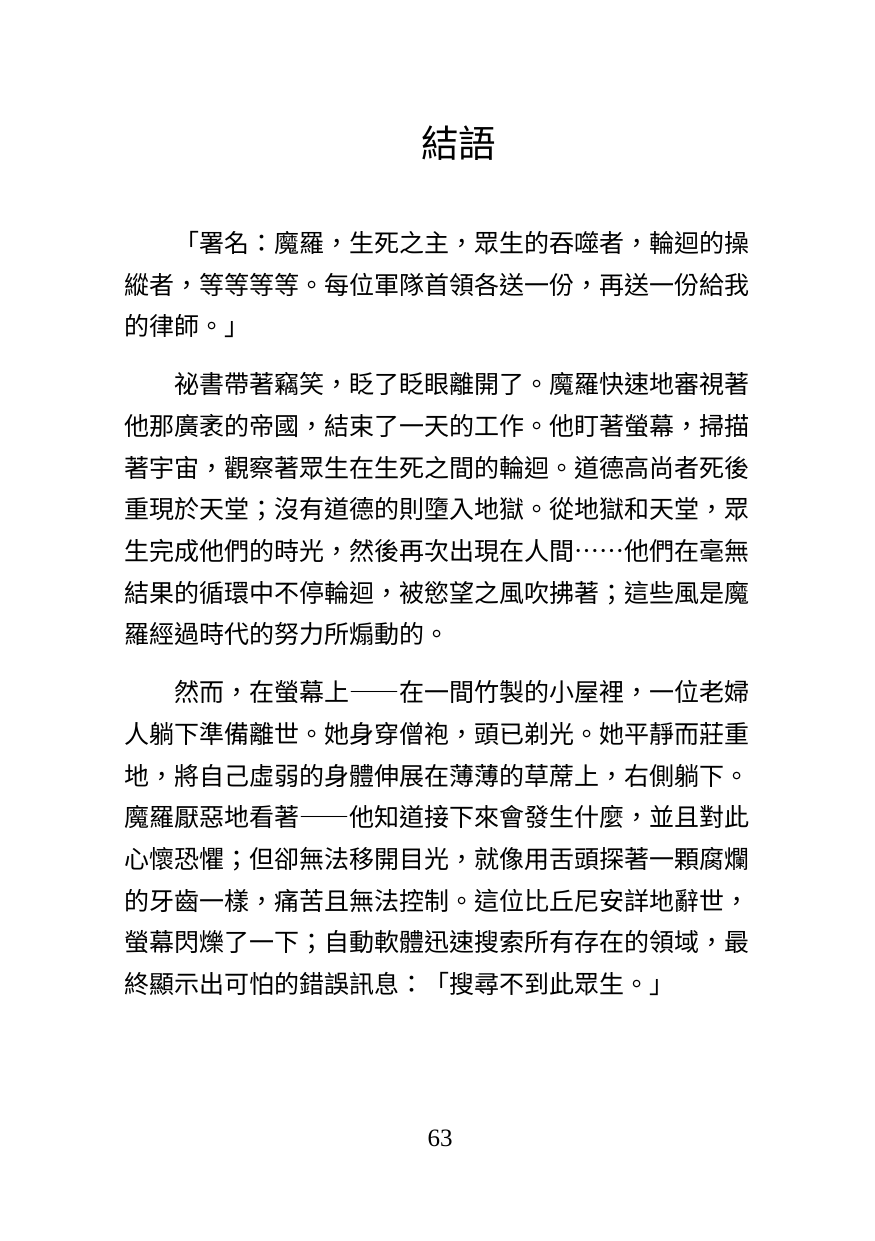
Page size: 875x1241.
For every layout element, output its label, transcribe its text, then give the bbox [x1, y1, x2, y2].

text 然而，在螢幕上——在一間竹製的小屋裡，一位老婦人躺下準備離世。她身穿僧袍，頭已剃光。她平靜而莊重地，將自己虛弱的身體伸展在薄薄的草蓆上，右側躺下。魔羅厭惡地看著——他知道接下來會發生什麼，並且對此心懷恐懼；但卻無法移開目光，就像用舌頭探著一顆腐爛的牙齒一樣，痛苦且無法控制。這位比丘尼安詳地辭世，螢幕閃爍了一下；自動軟體迅速搜索所有存在的領域，最終顯示出可怕的錯誤訊息：「搜尋不到此眾生。」 [124, 673, 756, 1001]
text 祕書帶著竊笑，眨了眨眼離開了。魔羅快速地審視著他那廣袤的帝國，結束了一天的工作。他盯著螢幕，掃描著宇宙，觀察著眾生在生死之間的輪迴。道德高尚者死後重現於天堂；沒有道德的則墮入地獄。從地獄和天堂，眾生完成他們的時光，然後再次出現在人間……他們在毫無結果的循環中不停輪迴，被慾望之風吹拂著；這些風是魔羅經過時代的努力所煽動的。 [124, 365, 756, 651]
text 「署名：魔羅，生死之主，眾生的吞噬者，輪迴的操縱者，等等等等。每位軍隊首領各送一份，再送一份給我的律師。」 [124, 223, 756, 343]
subtitle 結語 [162, 113, 756, 168]
